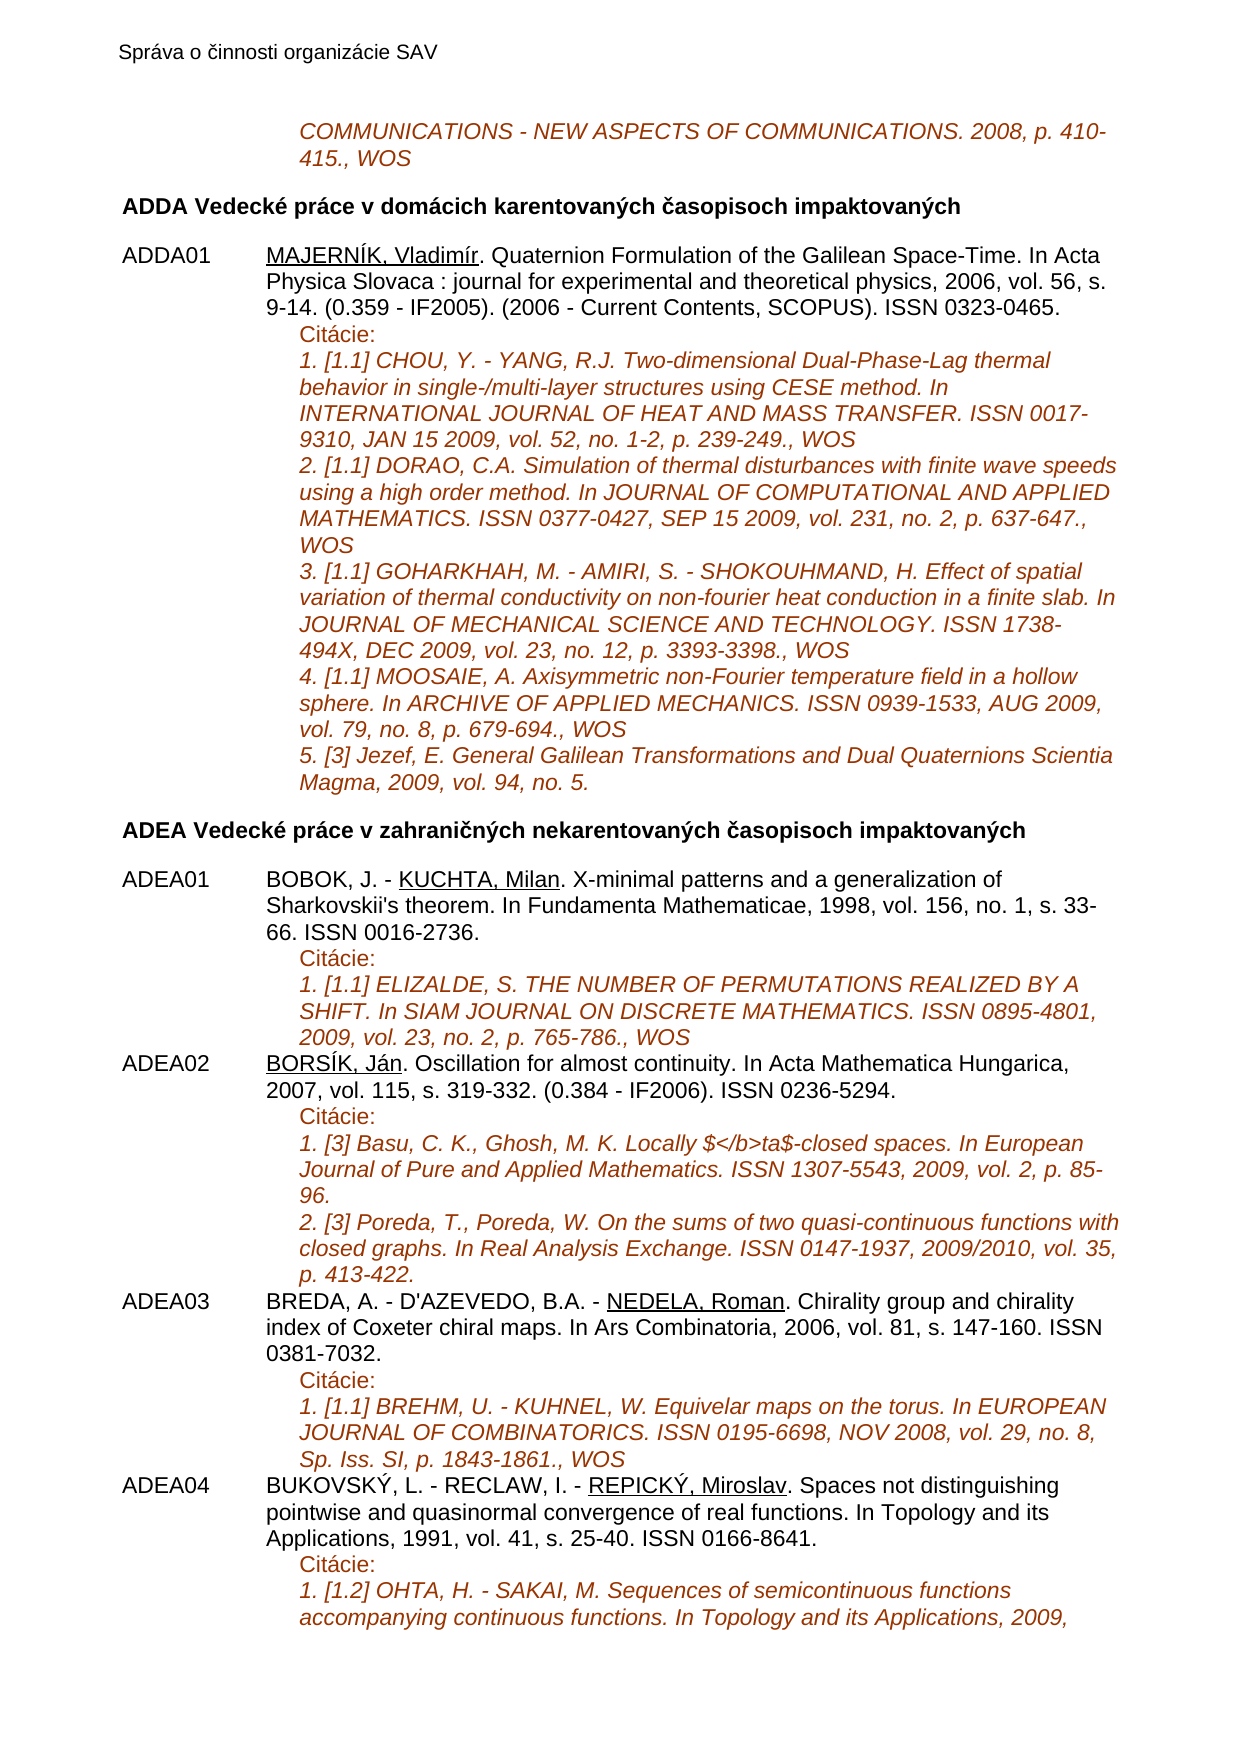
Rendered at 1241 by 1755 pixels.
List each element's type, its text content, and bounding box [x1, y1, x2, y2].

table_cell MAJERNÍK, Vladimír. Quaternion Formulation of the Galilean Space-Time. In Acta Physica Slovaca : journal for experimental and theoretical physics, 2006, vol. 56, s. 9-14. (0.359 - IF2005). (2006 - Current Contents, SCOPUS). ISSN 0323-0465. [266, 242, 1122, 321]
table_cell ADEA04 [122, 1472, 266, 1551]
table_cell ADEA02 [122, 1050, 266, 1103]
table_cell 1. [1.2] OHTA, H. - SAKAI, M. Sequences of semicontinuous functions accompanying continuous functions. In Topology and its Applications, 2009, [122, 1578, 1122, 1630]
table_cell 2. [1.1] DORAO, C.A. Simulation of thermal disturbances with finite wave speeds using a high order method. In JOURNAL OF COMPUTATIONAL AND APPLIED MATHEMATICS. ISSN 0377-0427, SEP 15 2009, vol. 231, no. 2, p. 637-647., WOS [122, 453, 1122, 558]
table_cell COMMUNICATIONS - NEW ASPECTS OF COMMUNICATIONS. 2008, p. 410-415., WOS [122, 118, 1122, 171]
table_cell ADDA01 [122, 242, 266, 321]
table_cell 2. [3] Poreda, T., Poreda, W. On the sums of two quasi-continuous functions with closed graphs. In Real Analysis Exchange. ISSN 0147-1937, 2009/2010, vol. 35, p. 413-422. [122, 1209, 1122, 1288]
table_cell 4. [1.1] MOOSAIE, A. Axisymmetric non-Fourier temperature field in a hollow sphere. In ARCHIVE OF APPLIED MECHANICS. ISSN 0939-1533, AUG 2009, vol. 79, no. 8, p. 679-694., WOS [122, 663, 1122, 742]
table_cell Citácie: [122, 945, 1122, 971]
table_cell Citácie: [122, 1103, 1122, 1129]
table_cell Citácie: [122, 321, 1122, 347]
table_cell BORSÍK, Ján. Oscillation for almost continuity. In Acta Mathematica Hungarica, 2007, vol. 115, s. 319-332. (0.384 - IF2006). ISSN 0236-5294. [266, 1050, 1122, 1103]
table_cell Citácie: [122, 1551, 1122, 1577]
table_cell BUKOVSKÝ, L. - RECLAW, I. - REPICKÝ, Miroslav. Spaces not distinguishing pointwise and quasinormal convergence of real functions. In Topology and its Applications, 1991, vol. 41, s. 25-40. ISSN 0166-8641. [266, 1472, 1122, 1551]
table_cell 1. [1.1] BREHM, U. - KUHNEL, W. Equivelar maps on the torus. In EUROPEAN JOURNAL OF COMBINATORICS. ISSN 0195-6698, NOV 2008, vol. 29, no. 8, Sp. Iss. SI, p. 1843-1861., WOS [122, 1393, 1122, 1472]
table_cell 1. [3] Basu, C. K., Ghosh, M. K. Locally $</b>ta$-closed spaces. In European Journal of Pure and Applied Mathematics. ISSN 1307-5543, 2009, vol. 2, p. 85-96. [122, 1130, 1122, 1208]
table_cell ADDA Vedecké práce v domácich karentovaných časopisoch impaktovaných [122, 171, 1122, 242]
table_cell BOBOK, J. - KUCHTA, Milan. X-minimal patterns and a generalization of Sharkovskii's theorem. In Fundamenta Mathematicae, 1998, vol. 156, no. 1, s. 33-66. ISSN 0016-2736. [266, 866, 1122, 945]
table_cell ADEA01 [122, 866, 266, 945]
table_cell BREDA, A. - D'AZEVEDO, B.A. - NEDELA, Roman. Chirality group and chirality index of Coxeter chiral maps. In Ars Combinatoria, 2006, vol. 81, s. 147-160. ISSN 0381-7032. [266, 1288, 1122, 1367]
table_cell ADEA03 [122, 1288, 266, 1367]
table_cell ADEA Vedecké práce v zahraničných nekarentovaných časopisoch impaktovaných [122, 795, 1122, 866]
table_cell 1. [1.1] CHOU, Y. - YANG, R.J. Two-dimensional Dual-Phase-Lag thermal behavior in single-/multi-layer structures using CESE method. In INTERNATIONAL JOURNAL OF HEAT AND MASS TRANSFER. ISSN 0017-9310, JAN 15 2009, vol. 52, no. 1-2, p. 239-249., WOS [122, 347, 1122, 452]
table_cell 5. [3] Jezef, E. General Galilean Transformations and Dual Quaternions Scientia Magma, 2009, vol. 94, no. 5. [122, 743, 1122, 795]
table_cell 1. [1.1] ELIZALDE, S. THE NUMBER OF PERMUTATIONS REALIZED BY A SHIFT. In SIAM JOURNAL ON DISCRETE MATHEMATICS. ISSN 0895-4801, 2009, vol. 23, no. 2, p. 765-786., WOS [122, 971, 1122, 1050]
table_cell Citácie: [122, 1367, 1122, 1393]
table_cell 3. [1.1] GOHARKHAH, M. - AMIRI, S. - SHOKOUHMAND, H. Effect of spatial variation of thermal conductivity on non-fourier heat conduction in a finite slab. In JOURNAL OF MECHANICAL SCIENCE AND TECHNOLOGY. ISSN 1738-494X, DEC 2009, vol. 23, no. 12, p. 3393-3398., WOS [122, 558, 1122, 663]
